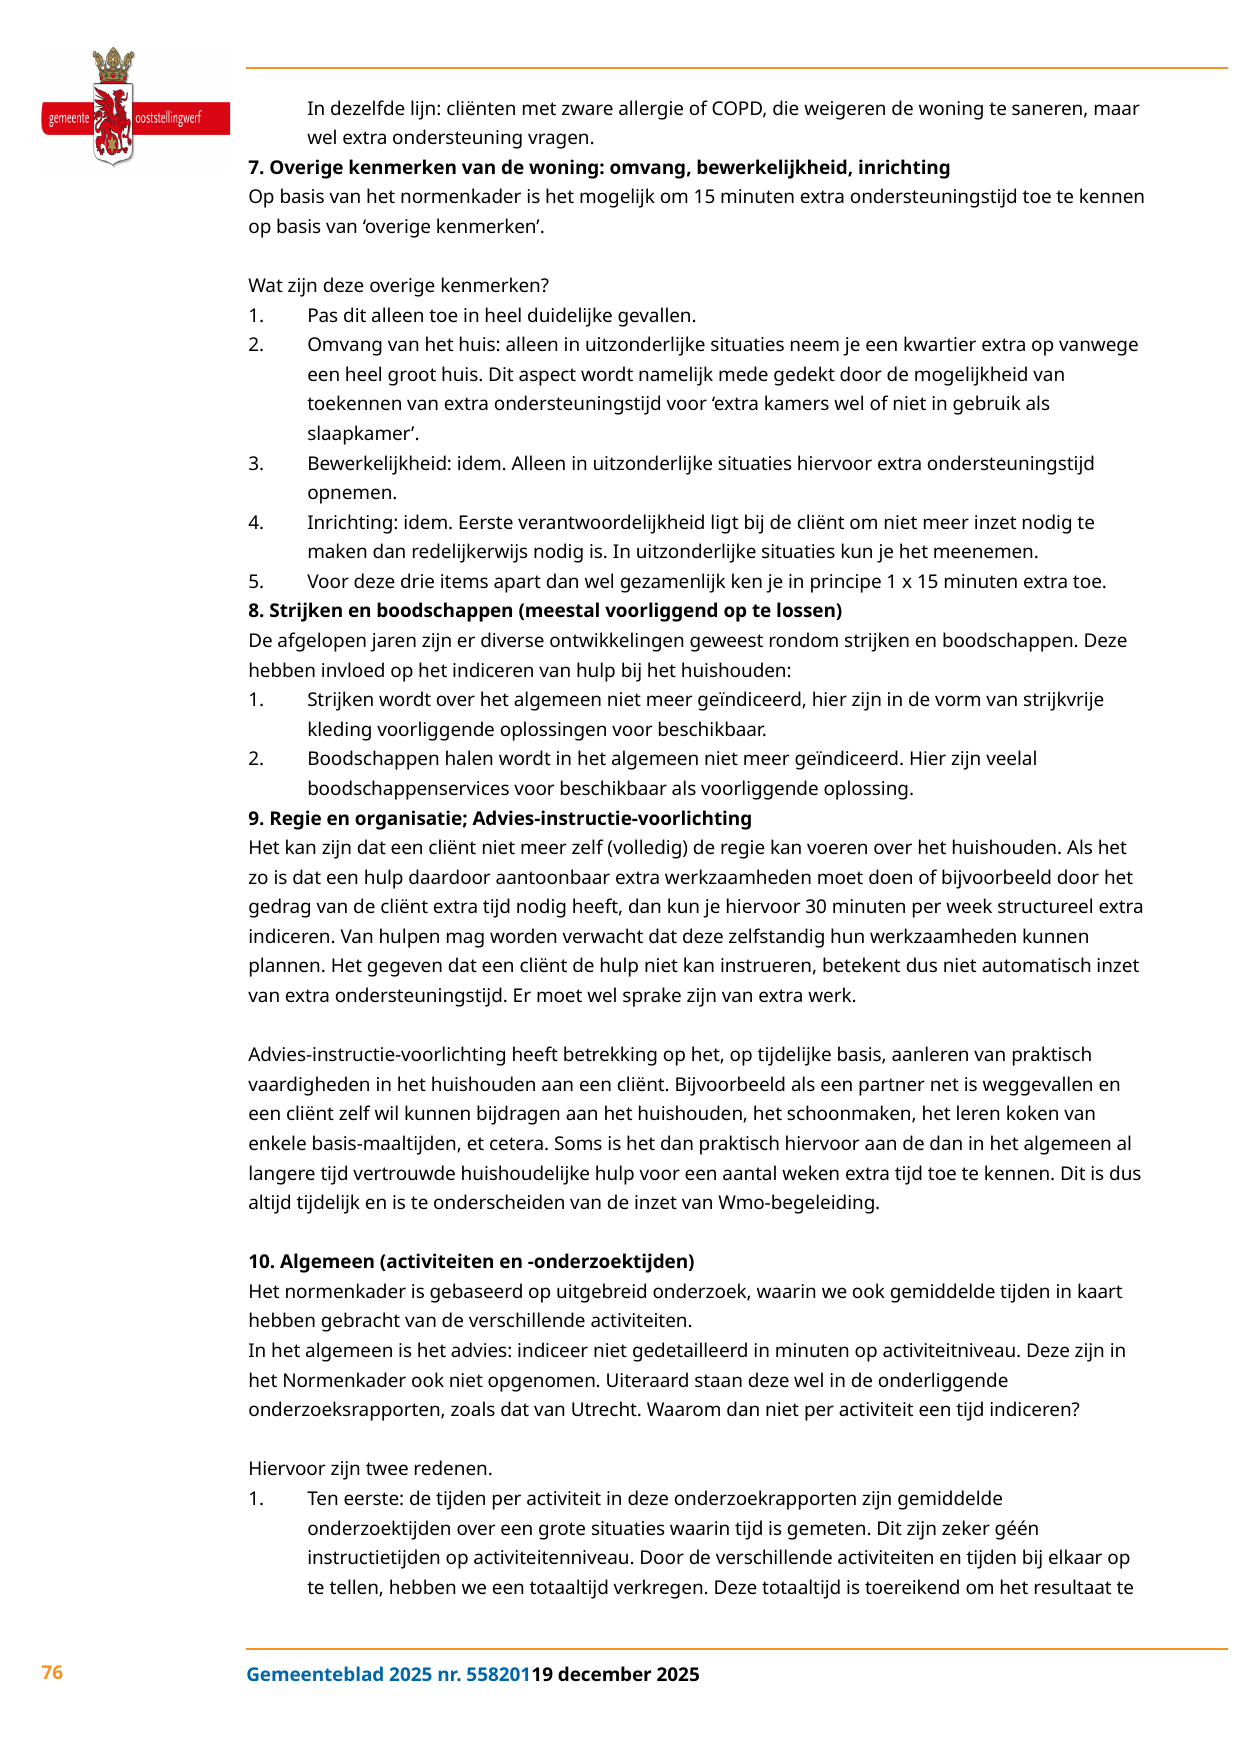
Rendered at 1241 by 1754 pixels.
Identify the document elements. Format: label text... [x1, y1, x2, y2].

list Ten eerste: de tijden per activiteit in deze onderzoekrapporten zijn gemiddelde onderzoektijden over een grote situaties waarin tijd is gemeten. Dit zijn zeker géén instructietijden op activiteitenniveau. Door de verschillende activiteiten en tijden bij elkaar op te tellen, hebben we een totaaltijd verkregen. Deze totaaltijd is toereikend om het resultaat te [248, 1485, 1152, 1600]
text Op basis van het normenkader is het mogelijk om 15 minuten extra ondersteuningstijd toe te kennen op basis van ‘overige kenmerken’. [248, 183, 1152, 239]
text Het kan zijn dat een cliënt niet meer zelf (volledig) de regie kan voeren over het huishouden. Als het zo is dat een hulp daardoor aantoonbaar extra werkzaamheden moet doen of bijvoorbeeld door het gedrag van de cliënt extra tijd nodig heeft, dan kun je hiervoor 30 minuten per week structureel extra indiceren. Van hulpen mag worden verwacht dat deze zelfstandig hun werkzaamheden kunnen plannen. Het gegeven dat een cliënt de hulp niet kan instrueren, betekent dus niet automatisch inzet van extra ondersteuningstijd. Er moet wel sprake zijn van extra werk. [248, 834, 1152, 1008]
text Hiervoor zijn twee redenen. [248, 1456, 1152, 1481]
text 9. Regie en organisatie; Advies-instructie-voorlichting [248, 805, 1152, 831]
list Voor deze drie items apart dan wel gezamenlijk ken je in principe 1 x 15 minuten extra toe. [248, 568, 1152, 594]
list In dezelfde lijn: cliënten met zware allergie of COPD, die weigeren de woning te saneren, maar wel extra ondersteuning vragen. [248, 95, 1152, 150]
text 8. Strijken en boodschappen (meestal voorliggend op te lossen) [248, 598, 1152, 623]
text Het normenkader is gebaseerd op uitgebreid onderzoek, waarin we ook gemiddelde tijden in kaart hebben gebracht van de verschillende activiteiten. [248, 1278, 1152, 1333]
text Wat zijn deze overige kenmerken? [248, 272, 1152, 298]
text Advies-instructie-voorlichting heeft betrekking op het, op tijdelijke basis, aanleren van praktisch vaardigheden in het huishouden aan een cliënt. Bijvoorbeeld als een partner net is weggevallen en een cliënt zelf wil kunnen bijdragen aan het huishouden, het schoonmaken, het leren koken van enkele basis-maaltijden, et cetera. Soms is het dan praktisch hiervoor aan de dan in het algemeen al langere tijd vertrouwde huishoudelijke hulp voor een aantal weken extra tijd toe te kennen. Dit is dus altijd tijdelijk en is te onderscheiden van de inzet van Wmo-begeleiding. [248, 1041, 1152, 1215]
picture [41, 47, 231, 172]
text De afgelopen jaren zijn er diverse ontwikkelingen geweest rondom strijken en boodschappen. Deze hebben invloed op het indiceren van hulp bij het huishouden: [248, 627, 1152, 683]
list Boodschappen halen wordt in het algemeen niet meer geïndiceerd. Hier zijn veelal boodschappenservices voor beschikbaar als voorliggende oplossing. [248, 746, 1152, 801]
list Omvang van het huis: alleen in uitzonderlijke situaties neem je een kwartier extra op vanwege een heel groot huis. Dit aspect wordt namelijk mede gedekt door de mogelijkheid van toekennen van extra ondersteuningstijd voor ‘extra kamers wel of niet in gebruik als slaapkamer’. [248, 331, 1152, 446]
list Inrichting: idem. Eerste verantwoordelijkheid ligt bij de cliënt om niet meer inzet nodig te maken dan redelijkerwijs nodig is. In uitzonderlijke situaties kun je het meenemen. [248, 509, 1152, 564]
list Strijken wordt over het algemeen niet meer geïndiceerd, hier zijn in de vorm van strijkvrije kleding voorliggende oplossingen voor beschikbaar. [248, 686, 1152, 742]
text 7. Overige kenmerken van de woning: omvang, bewerkelijkheid, inrichting [248, 154, 1152, 180]
text In het algemeen is het advies: indiceer niet gedetailleerd in minuten op activiteitniveau. Deze zijn in het Normenkader ook niet opgenomen. Uiteraard staan deze wel in de onderliggende onderzoeksrapporten, zoals dat van Utrecht. Waarom dan niet per activiteit een tijd indiceren? [248, 1337, 1152, 1422]
list Bewerkelijkheid: idem. Alleen in uitzonderlijke situaties hiervoor extra ondersteuningstijd opnemen. [248, 450, 1152, 505]
text 10. Algemeen (activiteiten en -onderzoektijden) [248, 1248, 1152, 1274]
list Pas dit alleen toe in heel duidelijke gevallen. [248, 302, 1152, 328]
